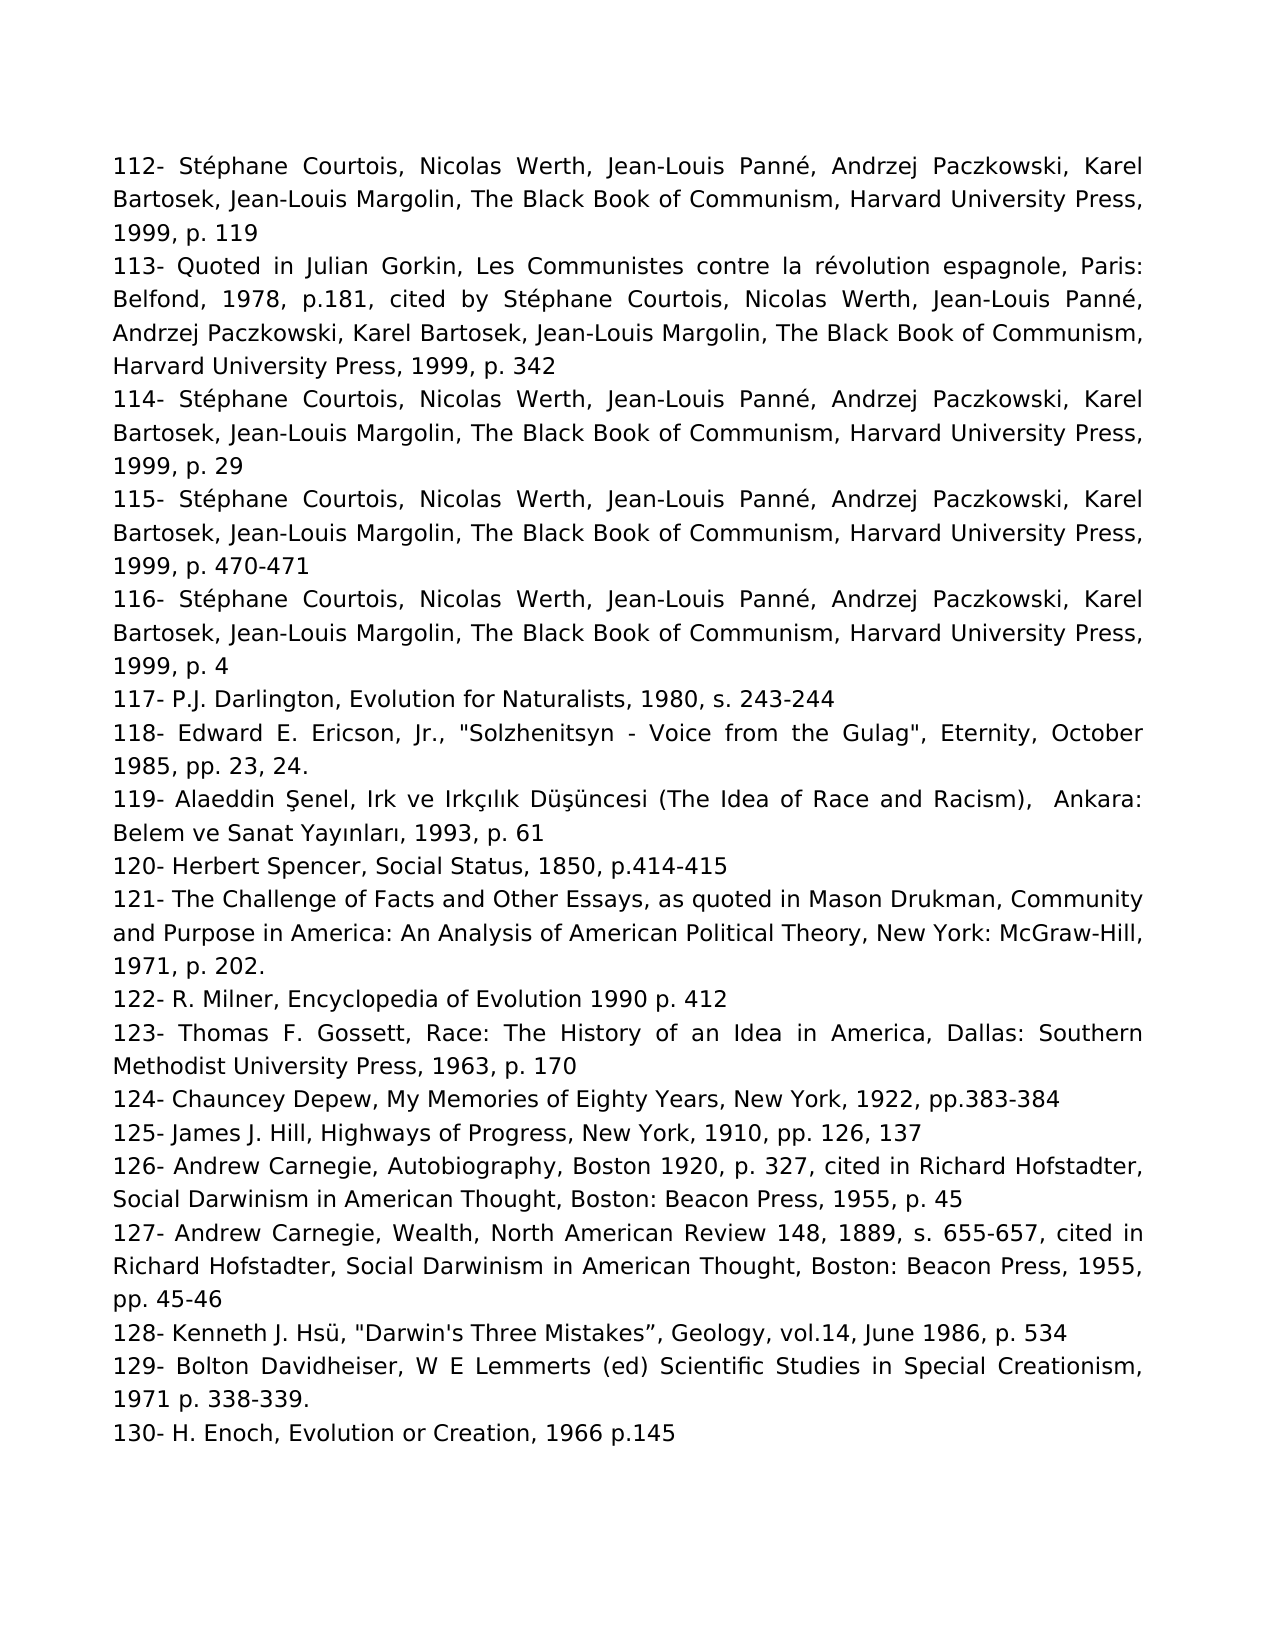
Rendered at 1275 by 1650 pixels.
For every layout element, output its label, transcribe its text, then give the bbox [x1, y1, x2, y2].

text 123- Thomas F. Gossett, Race: The History of an Idea in America, Dallas: Southern Methodist University Press, 1963, p. 170 [112, 1014, 1145, 1081]
text 112- Stéphane Courtois, Nicolas Werth, Jean-Louis Panné, Andrzej Paczkowski, Karel Bartosek, Jean-Louis Margolin, The Black Book of Communism, Harvard University Press, 1999, p. 119 [112, 148, 1145, 248]
text 117- P.J. Darlington, Evolution for Naturalists, 1980, s. 243-244 [112, 681, 1145, 714]
text 127- Andrew Carnegie, Wealth, North American Review 148, 1889, s. 655-657, cited in Richard Hofstadter, Social Darwinism in American Thought, Boston: Beacon Press, 1955, pp. 45-46 [112, 1214, 1145, 1314]
text 130- H. Enoch, Evolution or Creation, 1966 p.145 [112, 1414, 1145, 1448]
text 118- Edward E. Ericson, Jr., "Solzhenitsyn - Voice from the Gulag", Eternity, October 1985, pp. 23, 24. [112, 714, 1145, 781]
text 116- Stéphane Courtois, Nicolas Werth, Jean-Louis Panné, Andrzej Paczkowski, Karel Bartosek, Jean-Louis Margolin, The Black Book of Communism, Harvard University Press, 1999, p. 4 [112, 581, 1145, 681]
text 128- Kenneth J. Hsü, "Darwin's Three Mistakes”, Geology, vol.14, June 1986, p. 534 [112, 1314, 1145, 1348]
text 114- Stéphane Courtois, Nicolas Werth, Jean-Louis Panné, Andrzej Paczkowski, Karel Bartosek, Jean-Louis Margolin, The Black Book of Communism, Harvard University Press, 1999, p. 29 [112, 381, 1145, 481]
text 122- R. Milner, Encyclopedia of Evolution 1990 p. 412 [112, 981, 1145, 1014]
text 129- Bolton Davidheiser, W E Lemmerts (ed) Scientific Studies in Special Creationism, 1971 p. 338-339. [112, 1348, 1145, 1414]
text 124- Chauncey Depew, My Memories of Eighty Years, New York, 1922, pp.383-384 [112, 1081, 1145, 1114]
text 120- Herbert Spencer, Social Status, 1850, p.414-415 [112, 848, 1145, 881]
text 119- Alaeddin Şenel, Irk ve Irkçılık Düşüncesi (The Idea of Race and Racism), Ankara: Belem ve Sanat Yayınları, 1993, p. 61 [112, 781, 1145, 848]
text 121- The Challenge of Facts and Other Essays, as quoted in Mason Drukman, Community and Purpose in America: An Analysis of American Political Theory, New York: McGraw-Hill, 1971, p. 202. [112, 881, 1145, 981]
text 126- Andrew Carnegie, Autobiography, Boston 1920, p. 327, cited in Richard Hofstadter, Social Darwinism in American Thought, Boston: Beacon Press, 1955, p. 45 [112, 1148, 1145, 1214]
text 125- James J. Hill, Highways of Progress, New York, 1910, pp. 126, 137 [112, 1114, 1145, 1148]
text 113- Quoted in Julian Gorkin, Les Communistes contre la révolution espagnole, Paris: Belfond, 1978, p.181, cited by Stéphane Courtois, Nicolas Werth, Jean-Louis Panné, Andrzej Paczkowski, Karel Bartosek, Jean-Louis Margolin, The Black Book of Communism, Harvard University Press, 1999, p. 342 [112, 248, 1145, 381]
text 115- Stéphane Courtois, Nicolas Werth, Jean-Louis Panné, Andrzej Paczkowski, Karel Bartosek, Jean-Louis Margolin, The Black Book of Communism, Harvard University Press, 1999, p. 470-471 [112, 481, 1145, 581]
